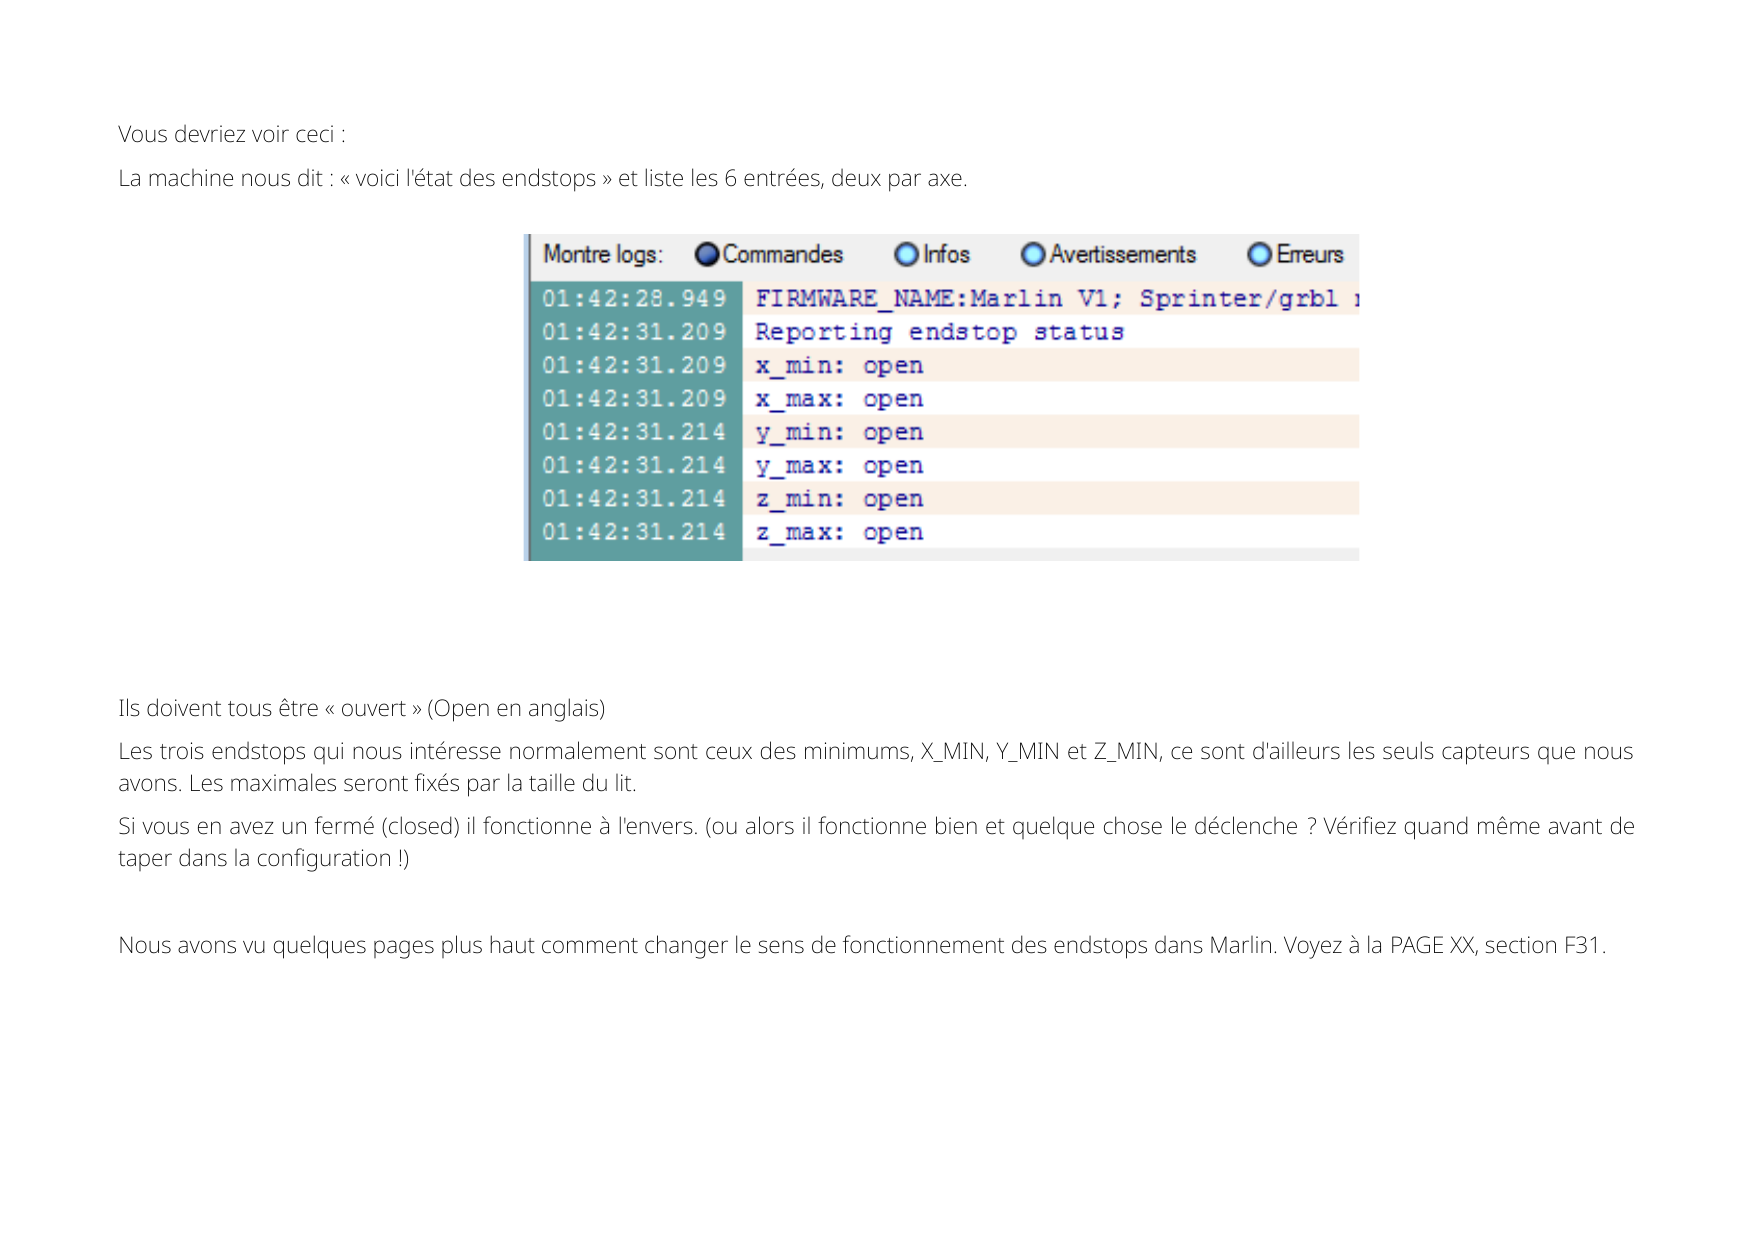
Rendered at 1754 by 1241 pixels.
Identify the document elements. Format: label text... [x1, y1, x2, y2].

text La machine nous dit : « voici l'état des endstops » et liste les 6 entrées, deux par axe. [118, 162, 1636, 193]
text Vous devriez voir ceci : [118, 118, 1636, 149]
text Ils doivent tous être « ouvert » (Open en anglais) [118, 691, 1636, 723]
picture [523, 234, 1360, 561]
text Si vous en avez un fermé (closed) il fonctionne à l'envers. (ou alors il fonctionne bien et quelque chose le déclenche ? Vérifiez quand même avant de taper dans la configuration !) [118, 810, 1636, 873]
text Les trois endstops qui nous intéresse normalement sont ceux des minimums, X_MIN, Y_MIN et Z_MIN, ce sont d'ailleurs les seuls capteurs que nous avons. Les maximales seront fixés par la taille du lit. [118, 735, 1636, 798]
text Nous avons vu quelques pages plus haut comment changer le sens de fonctionnement des endstops dans Marlin. Voyez à la PAGE XX, section F31. [118, 929, 1636, 960]
